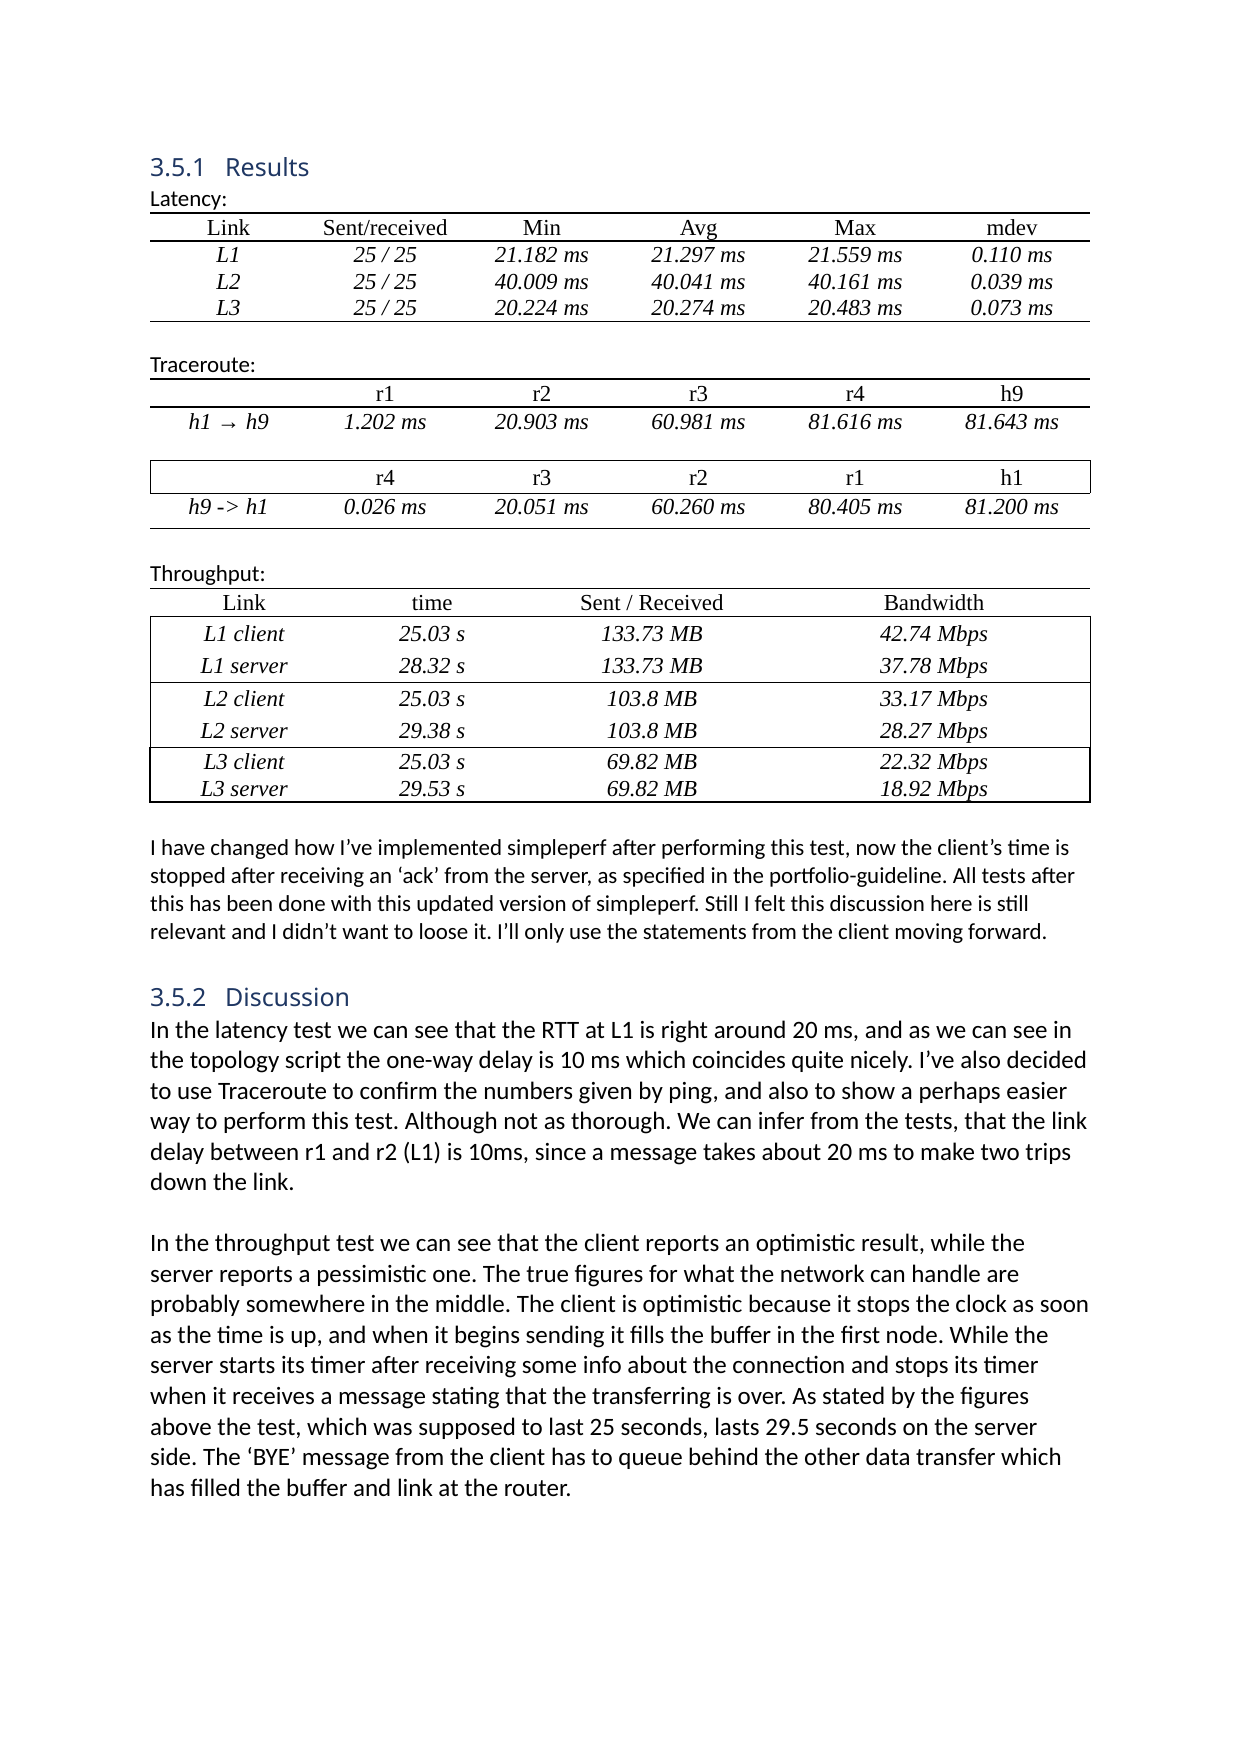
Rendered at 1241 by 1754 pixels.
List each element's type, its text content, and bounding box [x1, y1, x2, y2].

table_cell 28.32 s [338, 650, 526, 682]
table_cell 0.073 ms [934, 294, 1090, 321]
table_cell 103.8 MB [526, 683, 777, 714]
text Throughput: [150, 559, 1090, 588]
table_cell 81.616 ms [777, 408, 933, 434]
table_cell 25.03 s [338, 683, 526, 714]
table_cell 81.200 ms [934, 494, 1090, 527]
table_cell L2 [150, 268, 307, 294]
table_cell 18.92 Mbps [778, 775, 1089, 801]
table_cell [620, 434, 777, 460]
table_cell 29.38 s [338, 714, 526, 747]
table_cell L2 server [151, 714, 338, 747]
table_cell 28.27 Mbps [778, 714, 1090, 747]
table_cell 133.73 MB [526, 650, 777, 682]
table_cell 25 / 25 [307, 242, 463, 268]
table_cell 103.8 MB [526, 714, 777, 747]
table_cell L3 server [151, 775, 338, 801]
table_cell L1 server [151, 650, 338, 682]
table_cell 21.297 ms [620, 242, 777, 268]
text I have changed how I’ve implemented simpleperf after performing this test, now the client’s time is stopped after receiving an ‘ack’ from the server, as specified in the portfolio-guideline. All tests after this has been done with this updated version of simpleperf. Still I felt this discussion here is still relevant and I didn’t want to loose it. I’ll only use the statements from the client moving forward. [150, 833, 1090, 945]
table_cell 0.039 ms [934, 268, 1090, 294]
table_cell 40.009 ms [463, 268, 620, 294]
table_cell r1 [777, 461, 933, 493]
table_cell 60.260 ms [620, 494, 777, 527]
table_cell [307, 434, 463, 460]
table_cell 60.981 ms [620, 408, 777, 434]
table_cell 40.161 ms [777, 268, 933, 294]
table_cell L2 client [151, 683, 338, 714]
table_cell 25.03 s [338, 748, 526, 775]
table_cell 40.041 ms [620, 268, 777, 294]
table_cell L1 [150, 242, 307, 268]
table_cell [150, 434, 307, 460]
table_header Max [777, 214, 933, 240]
table_header r2 [463, 380, 620, 406]
table_cell 69.82 MB [526, 775, 777, 801]
table_cell 81.643 ms [934, 408, 1090, 434]
table_cell 21.559 ms [777, 242, 933, 268]
table_cell 42.74 Mbps [778, 617, 1090, 649]
table_header Sent / Received [526, 589, 777, 616]
table_cell 37.78 Mbps [778, 650, 1090, 682]
table_cell r3 [463, 461, 620, 493]
table_cell 133.73 MB [526, 617, 777, 649]
table_cell r4 [307, 461, 463, 493]
text Latency: [150, 184, 1090, 212]
table_cell 80.405 ms [777, 494, 933, 527]
table_cell L3 [150, 294, 307, 321]
table_cell 22.32 Mbps [778, 748, 1089, 775]
table_header h9 [934, 380, 1090, 406]
table_cell h1 → h9 [150, 408, 307, 434]
table_cell 25 / 25 [307, 268, 463, 294]
table_cell 21.182 ms [463, 242, 620, 268]
table_header r3 [620, 380, 777, 406]
table_cell h9 -> h1 [150, 494, 307, 527]
table_cell 20.903 ms [463, 408, 620, 434]
table_cell 25.03 s [338, 617, 526, 649]
table_cell 0.110 ms [934, 242, 1090, 268]
table_header Link [150, 589, 338, 616]
table_cell 29.53 s [338, 775, 526, 801]
table_cell 1.202 ms [307, 408, 463, 434]
table_cell 25 / 25 [307, 294, 463, 321]
table_cell 20.274 ms [620, 294, 777, 321]
table_cell 33.17 Mbps [778, 683, 1090, 714]
table_header [150, 380, 307, 406]
table_cell 69.82 MB [526, 748, 777, 775]
table_header Avg [620, 214, 777, 240]
table_header Sent/received [307, 214, 463, 240]
text In the throughput test we can see that the client reports an optimistic result, while the server reports a pessimistic one. The true figures for what the network can handle are probably somewhere in the middle. The client is optimistic because it stops the clock as soon as the time is up, and when it begins sending it fills the buffer in the first node. While the server starts its timer after receiving some info about the connection and stops its timer when it receives a message stating that the transferring is over. As stated by the figures above the test, which was supposed to last 25 seconds, lasts 29.5 seconds on the server side. The ‘BYE’ message from the client has to queue behind the other data transfer which has filled the buffer and link at the router. [150, 1228, 1090, 1502]
subtitle Results [150, 150, 1090, 184]
table_cell [777, 434, 933, 460]
table_cell r2 [620, 461, 777, 493]
table_cell L1 client [151, 617, 338, 649]
table_cell 20.483 ms [777, 294, 933, 321]
table_cell [463, 434, 620, 460]
table_header Min [463, 214, 620, 240]
table_cell h1 [934, 461, 1090, 493]
text Traceroute: [150, 350, 1090, 378]
table_cell [151, 461, 307, 493]
table_cell 20.224 ms [463, 294, 620, 321]
table_header r4 [777, 380, 933, 406]
table_header r1 [307, 380, 463, 406]
table_header Bandwidth [778, 589, 1090, 616]
table_header Link [150, 214, 307, 240]
table_header time [338, 589, 526, 616]
text In the latency test we can see that the RTT at L1 is right around 20 ms, and as we can see in the topology script the one-way delay is 10 ms which coincides quite nicely. I’ve also decided to use Traceroute to confirm the numbers given by ping, and also to show a perhaps easier way to perform this test. Although not as thorough. We can infer from the tests, that the link delay between r1 and r2 (L1) is 10ms, since a message takes about 20 ms to make two trips down the link. [150, 1014, 1090, 1197]
table_cell L3 client [151, 748, 338, 775]
table_cell [934, 434, 1090, 460]
table_cell 20.051 ms [463, 494, 620, 527]
subtitle Discussion [150, 980, 1090, 1014]
table_header mdev [934, 214, 1090, 240]
table_cell 0.026 ms [307, 494, 463, 527]
